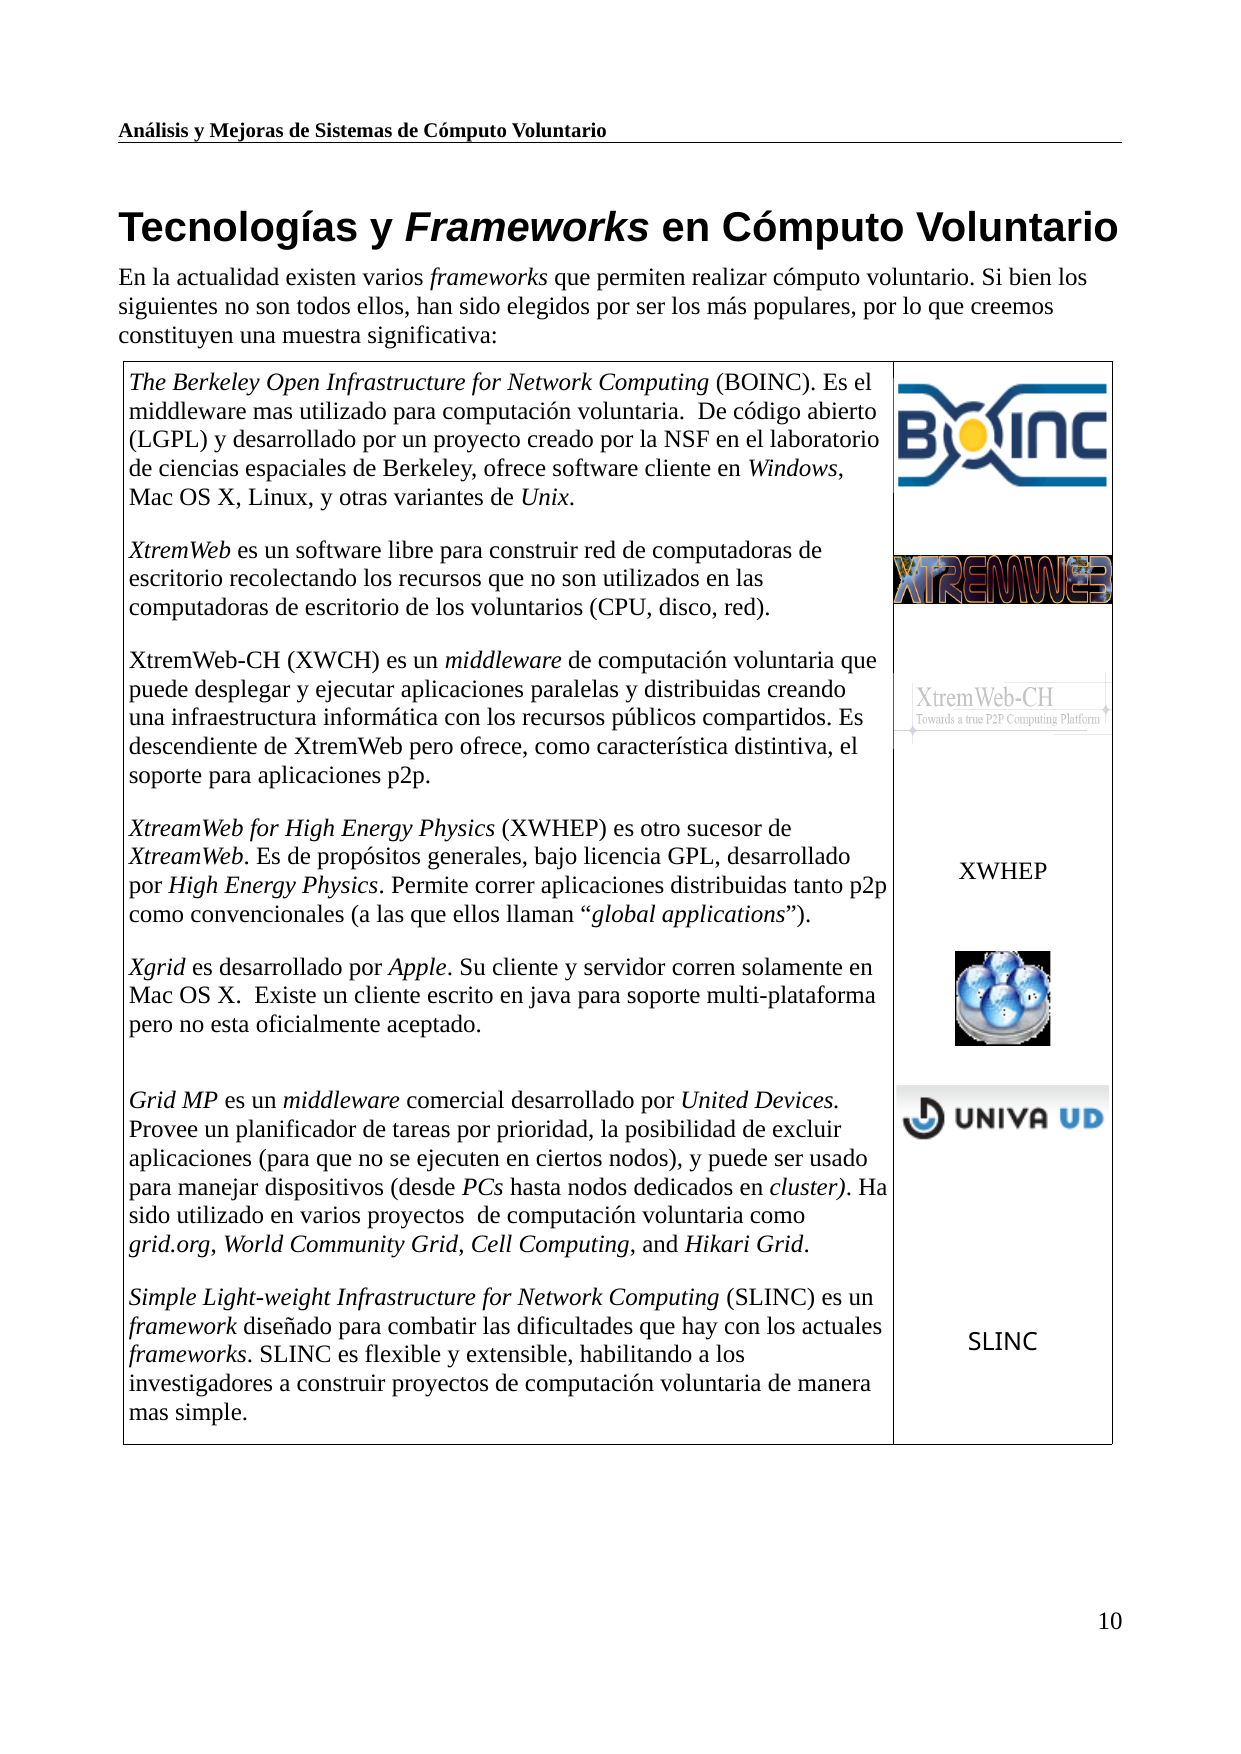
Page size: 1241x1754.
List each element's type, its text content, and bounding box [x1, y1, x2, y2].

table_cell [894, 529, 1112, 555]
table_cell [894, 946, 1112, 1080]
picture [893, 378, 1112, 493]
table_cell Grid MP es un middleware comercial desarrollado por United Devices. Provee un planificador de tareas por prioridad, la posibilidad de excluir aplicaciones (para que no se ejecuten en ciertos nodos), y puede ser usado para manejar dispositivos (desde PCs hasta nodos dedicados en cluster). Ha sido utilizado en varios proyectos de computación voluntaria como grid.org, World Community Grid, Cell Computing, and Hikari Grid. [124, 1080, 893, 1276]
table_header The Berkeley Open Infrastructure for Network Computing (BOINC). Es el middleware mas utilizado para computación voluntaria. De código abierto (LGPL) y desarrollado por un proyecto creado por la NSF en el laboratorio de ciencias espaciales de Berkeley, ofrece software cliente en Windows, Mac OS X, Linux, y otras variantes de Unix. [124, 362, 893, 529]
table_cell Simple Light-weight Infrastructure for Network Computing (SLINC) es un framework diseñado para combatir las dificultades que hay con los actuales frameworks. SLINC es flexible y extensible, habilitando a los investigadores a construir proyectos de computación voluntaria de manera mas simple. [124, 1276, 893, 1444]
table_cell XtremWeb es un software libre para construir red de computadoras de escritorio recolectando los recursos que no son utilizados en las computadoras de escritorio de los voluntarios (CPU, disco, red). [124, 529, 893, 639]
table_cell SLINC [894, 1276, 1112, 1444]
table_header [894, 362, 1112, 378]
table_cell [894, 604, 1112, 639]
table_header [894, 493, 1112, 529]
table_cell [894, 1080, 1112, 1276]
picture [896, 1085, 1109, 1149]
picture [955, 951, 1051, 1046]
text En la actualidad existen varios frameworks que permiten realizar cómputo voluntario. Si bien los siguientes no son todos ellos, han sido elegidos por ser los más populares, por lo que creemos constituyen una muestra significativa: [118, 262, 1122, 349]
table_cell Xgrid es desarrollado por Apple. Su cliente y servidor corren solamente en Mac OS X. Existe un cliente escrito en java para soporte multi-plataforma pero no esta oficialmente aceptado. [124, 946, 893, 1080]
subtitle Tecnologías y Frameworks en Cómputo Voluntario [118, 202, 1122, 250]
picture [893, 555, 1112, 604]
table_cell XtremWeb-CH (XWCH) es un middleware de computación voluntaria que puede desplegar y ejecutar aplicaciones paralelas y distribuidas creando una infraestructura informática con los recursos públicos compartidos. Es descendiente de XtremWeb pero ofrece, como característica distintiva, el soporte para aplicaciones p2p. [124, 639, 893, 807]
table_cell XWHEP [894, 807, 1112, 946]
picture [893, 673, 1112, 749]
table_cell [894, 639, 1112, 673]
table_cell [894, 749, 1112, 807]
table_cell XtreamWeb for High Energy Physics (XWHEP) es otro sucesor de XtreamWeb. Es de propósitos generales, bajo licencia GPL, desarrollado por High Energy Physics. Permite correr aplicaciones distribuidas tanto p2p como convencionales (a las que ellos llaman “global applications”). [124, 807, 893, 946]
